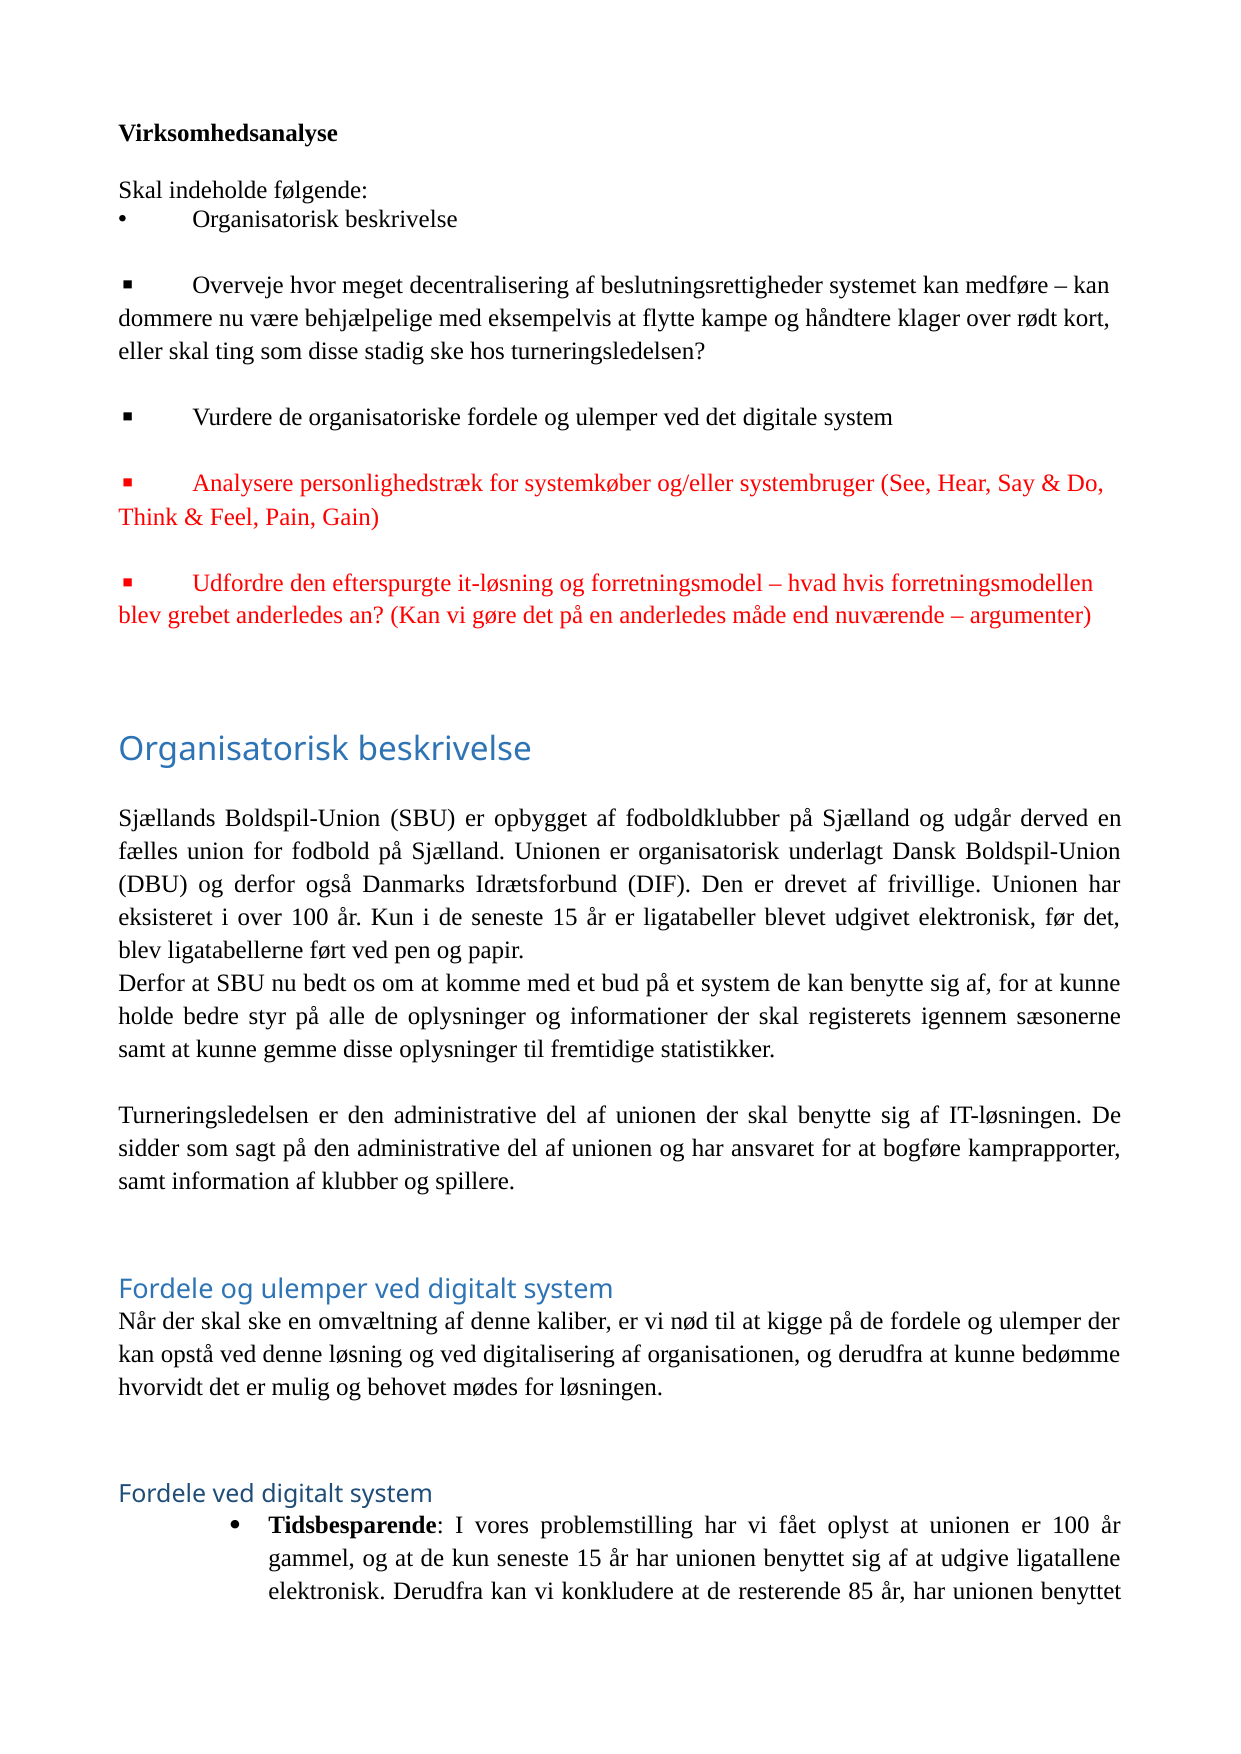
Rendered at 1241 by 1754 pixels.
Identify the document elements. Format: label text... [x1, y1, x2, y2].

list Udfordre den efterspurgte it-løsning og forretningsmodel – hvad hvis forretningsmodellen blev grebet anderledes an? (Kan vi gøre det på en anderledes måde end nuværende – argumenter) [118, 568, 1122, 629]
list Når der skal ske en omvæltning af denne kaliber, er vi nød til at kigge på de fordele og ulemper der kan opstå ved denne løsning og ved digitalisering af organisationen, og derudfra at kunne bedømme hvorvidt det er mulig og behovet mødes for løsningen. [118, 1306, 1122, 1401]
subtitle Organisatorisk beskrivelse [118, 725, 1122, 770]
list Sjællands Boldspil-Union (SBU) er opbygget af fodboldklubber på Sjælland og udgår derved en fælles union for fodbold på Sjælland. Unionen er organisatorisk underlagt Dansk Boldspil-Union (DBU) og derfor også Danmarks Idrætsforbund (DIF). Den er drevet af frivillige. Unionen har eksisteret i over 100 år. Kun i de seneste 15 år er ligatabeller blevet udgivet elektronisk, før det, blev ligatabellerne ført ved pen og papir. [118, 803, 1122, 964]
text Skal indeholde følgende: [118, 176, 1122, 204]
text Virksomhedsanalyse [118, 118, 1122, 147]
list Tidsbesparende: I vores problemstilling har vi fået oplyst at unionen er 100 år gammel, og at de kun seneste 15 år har unionen benyttet sig af at udgive ligatallene elektronisk. Derudfra kan vi konkludere at de resterende 85 år, har unionen benyttet [231, 1510, 1122, 1604]
list Analysere personlighedstræk for systemkøber og/eller systembruger (See, Hear, Say & Do, Think & Feel, Pain, Gain) [118, 468, 1122, 530]
list Derfor at SBU nu bedt os om at komme med et bud på et system de kan benytte sig af, for at kunne holde bedre styr på alle de oplysninger og informationer der skal registerets igennem sæsonerne samt at kunne gemme disse oplysninger til fremtidige statistikker. [118, 968, 1122, 1063]
list Vurdere de organisatoriske fordele og ulemper ved det digitale system [118, 402, 1122, 431]
subtitle Fordele ved digitalt system [118, 1476, 1122, 1510]
list Overveje hvor meget decentralisering af beslutningsrettigheder systemet kan medføre – kan dommere nu være behjælpelige med eksempelvis at flytte kampe og håndtere klager over rødt kort, eller skal ting som disse stadig ske hos turneringsledelsen? [118, 270, 1122, 365]
list Turneringsledelsen er den administrative del af unionen der skal benytte sig af IT-løsningen. De sidder som sagt på den administrative del af unionen og har ansvaret for at bogføre kamprapporter, samt information af klubber og spillere. [118, 1100, 1122, 1195]
subtitle Fordele og ulemper ved digitalt system [118, 1269, 1122, 1306]
list Organisatorisk beskrivelse [118, 204, 1122, 233]
